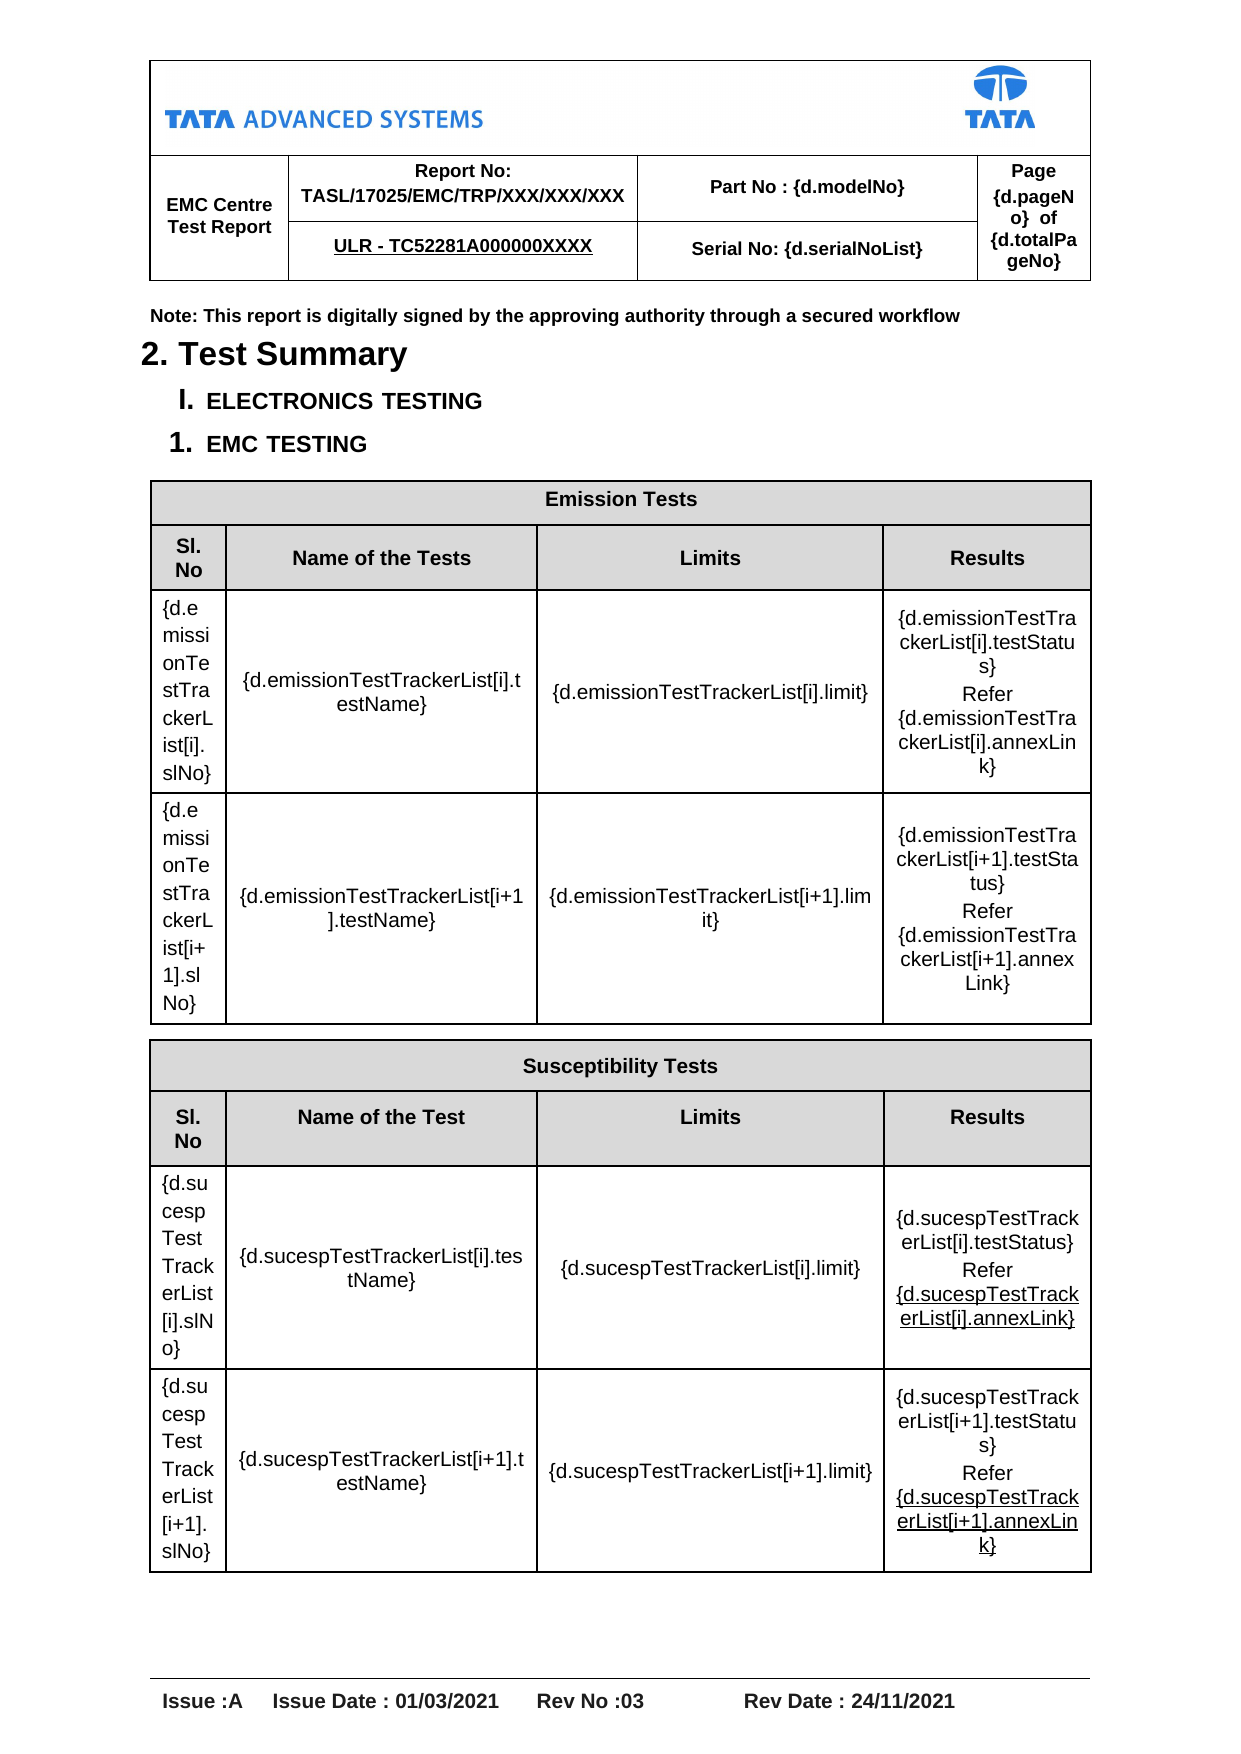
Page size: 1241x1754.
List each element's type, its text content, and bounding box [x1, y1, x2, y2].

table_cell {d.sucespTestTrackerList[i+1].testStatus} Refer {d.sucespTestTrackerList[i+1].annexLink} [885, 1370, 1090, 1571]
subtitle electronics testing [178, 382, 1090, 416]
table_cell {d.emissionTestTrackerList[i+1].limit} [538, 794, 882, 1022]
table_cell {d.sucespTestTrackerList[i].limit} [538, 1167, 883, 1368]
table_cell {d.sucespTestTrackerList[i].testStatus} Refer {d.sucespTestTrackerList[i].annexLink} [885, 1167, 1090, 1368]
table_cell Limits [538, 526, 882, 589]
table_header Emission Tests [152, 482, 1090, 524]
table_cell Name of the Tests [227, 526, 536, 589]
picture [165, 65, 1035, 147]
table_cell {d.emissionTestTrackerList[i].testName} [227, 591, 536, 792]
text Note: This report is digitally signed by the approving authority through a secured workflow [150, 305, 1090, 327]
table_cell {d.emissionTestTrackerList[i+1].slNo} [152, 794, 225, 1022]
table_cell Sl. No [152, 526, 225, 589]
table_cell {d.sucespTestTrackerList[i+1].slNo} [151, 1370, 225, 1571]
table_header Susceptibility Tests [151, 1041, 1090, 1090]
table_cell {d.emissionTestTrackerList[i+1].testStatus} Refer {d.emissionTestTrackerList[i+1].annexLink} [884, 794, 1090, 1022]
table_cell {d.emissionTestTrackerList[i+1].testName} [227, 794, 536, 1022]
table_cell {d.emissionTestTrackerList[i].slNo} [152, 591, 225, 792]
table_cell {d.sucespTestTrackerList[i].testName} [227, 1167, 536, 1368]
table_cell {d.sucespTestTrackerList[i+1].testName} [227, 1370, 536, 1571]
table_cell Name of the Test [227, 1092, 536, 1165]
subtitle Test Summary [141, 334, 1090, 372]
table_cell {d.emissionTestTrackerList[i].testStatus} Refer {d.emissionTestTrackerList[i].annexLink} [884, 591, 1090, 792]
table_cell {d.emissionTestTrackerList[i].limit} [538, 591, 882, 792]
table_cell {d.sucespTestTrackerList[i].slNo} [151, 1167, 225, 1368]
table_cell Results [885, 1092, 1090, 1165]
table_cell Results [884, 526, 1090, 589]
subtitle emc testing [169, 425, 1090, 459]
table_cell {d.sucespTestTrackerList[i+1].limit} [538, 1370, 883, 1571]
table_cell Limits [538, 1092, 883, 1165]
table_cell Sl. No [151, 1092, 225, 1165]
